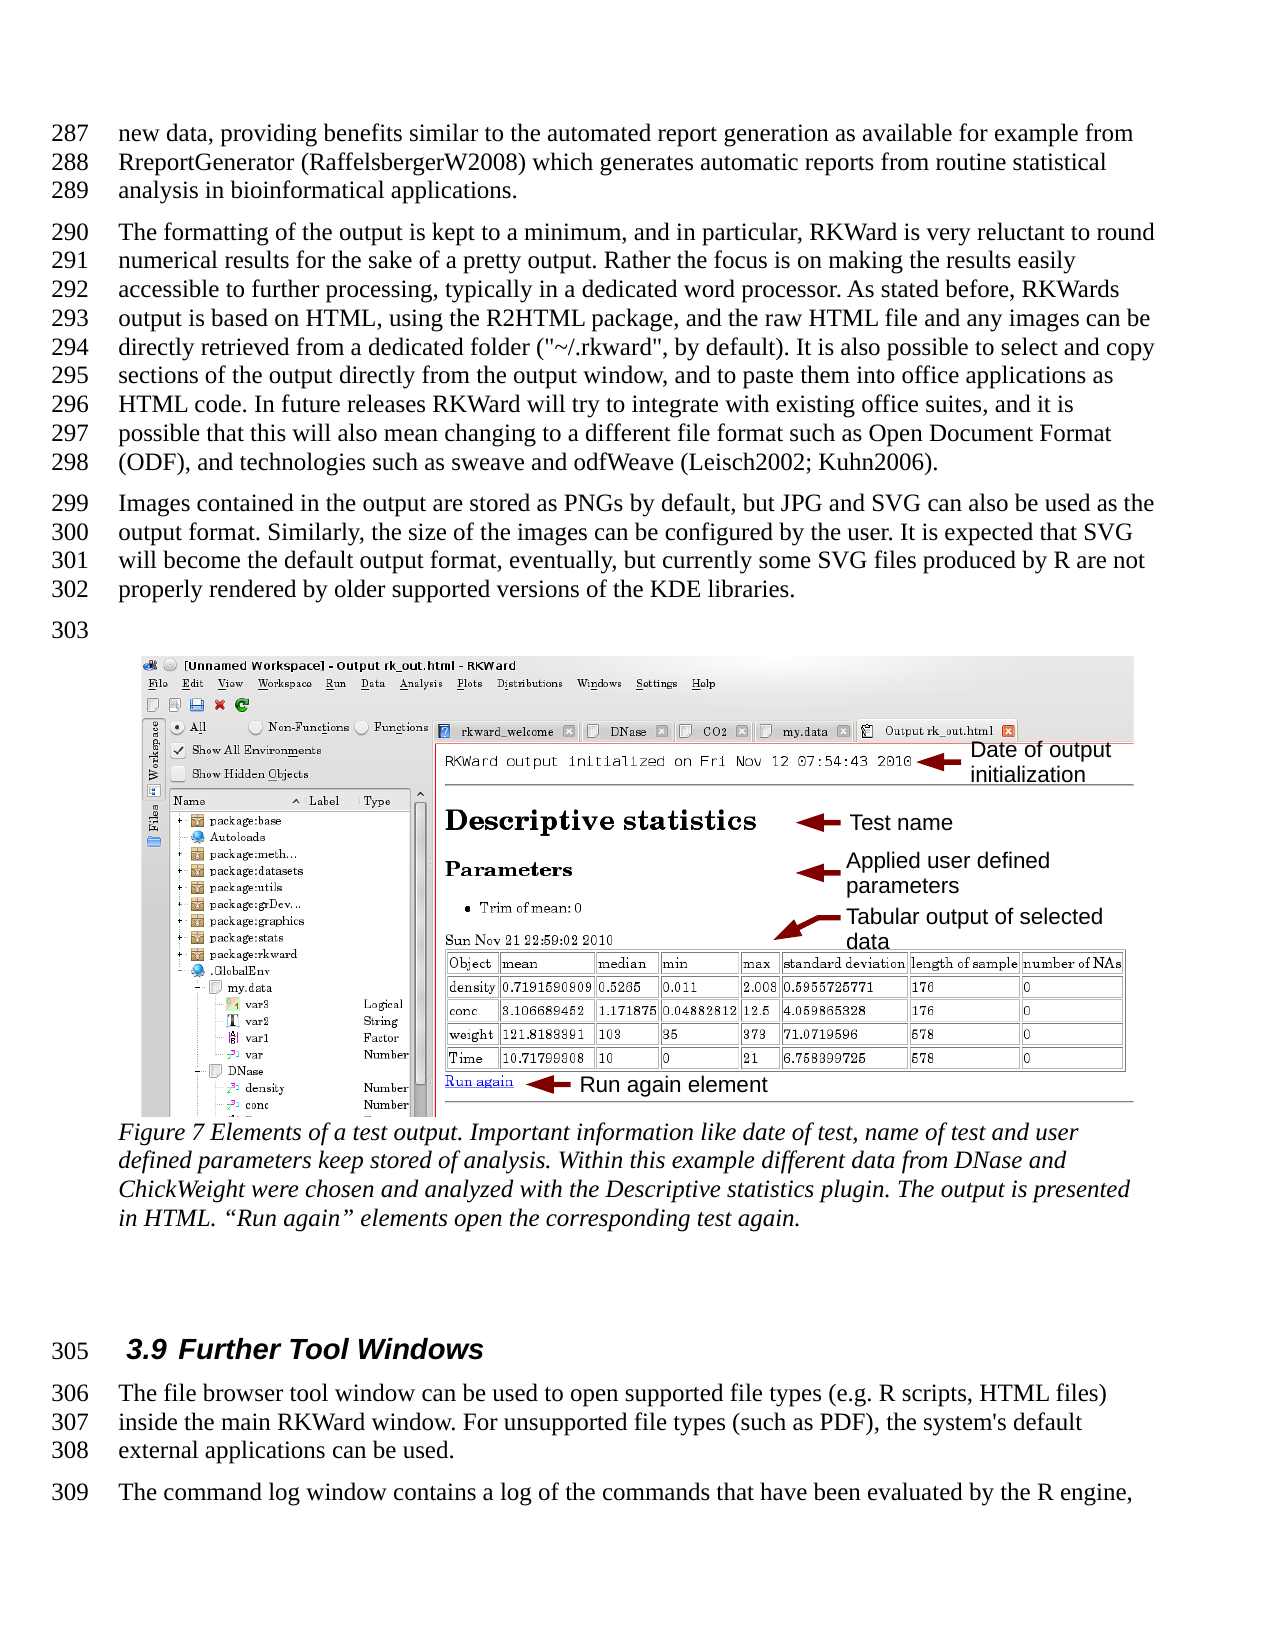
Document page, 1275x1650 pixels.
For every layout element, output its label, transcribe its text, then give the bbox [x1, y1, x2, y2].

text The formatting of the output is kept to a minimum, and in particular, RKWard is very reluctant to round numerical results for the sake of a pretty output. Rather the focus is on making the results easily accessible to further processing, typically in a dedicated word processor. As stated before, RKWards output is based on HTML, using the R2HTML package, and the raw HTML file and any images can be directly retrieved from a dedicated folder ("~/.rkward", by default). It is also possible to select and copy sections of the output directly from the output window, and to paste them into office applications as HTML code. In future releases RKWard will try to integrate with existing office suites, and it is possible that this will also mean changing to a different file format such as Open Document Format (ODF), and technologies such as sweave and odfWeave (Leisch2002; Kuhn2006). [118, 217, 1157, 476]
text Figure 7 Elements of a test output. Important information like date of test, name of test and user defined parameters keep stored of analysis. Within this example different data from DNase and ChickWeight were chosen and analyzed with the Descriptive statistics plugin. The output is presented in HTML. “Run again” elements open the corresponding test again. [118, 669, 1157, 1232]
text Images contained in the output are stored as PNGs by default, but JPG and SVG can also be used as the output format. Similarly, the size of the images can be configured by the user. It is expected that SVG will become the default output format, eventually, but currently some SVG files produced by R are not properly rendered by older supported versions of the KDE libraries. [118, 488, 1157, 603]
text The command log window contains a log of the commands that have been evaluated by the R engine, [118, 1477, 1157, 1505]
text The file browser tool window can be used to open supported file types (e.g. R scripts, HTML files) inside the main RKWard window. For unsupported file types (such as PDF), the system's default external applications can be used. [118, 1378, 1157, 1464]
subtitle Further Tool Windows [118, 1332, 1157, 1365]
text new data, providing benefits similar to the automated report generation as available for example from RreportGenerator (RaffelsbergerW2008) which generates automatic reports from routine statistical analysis in bioinformatical applications. [118, 118, 1157, 204]
